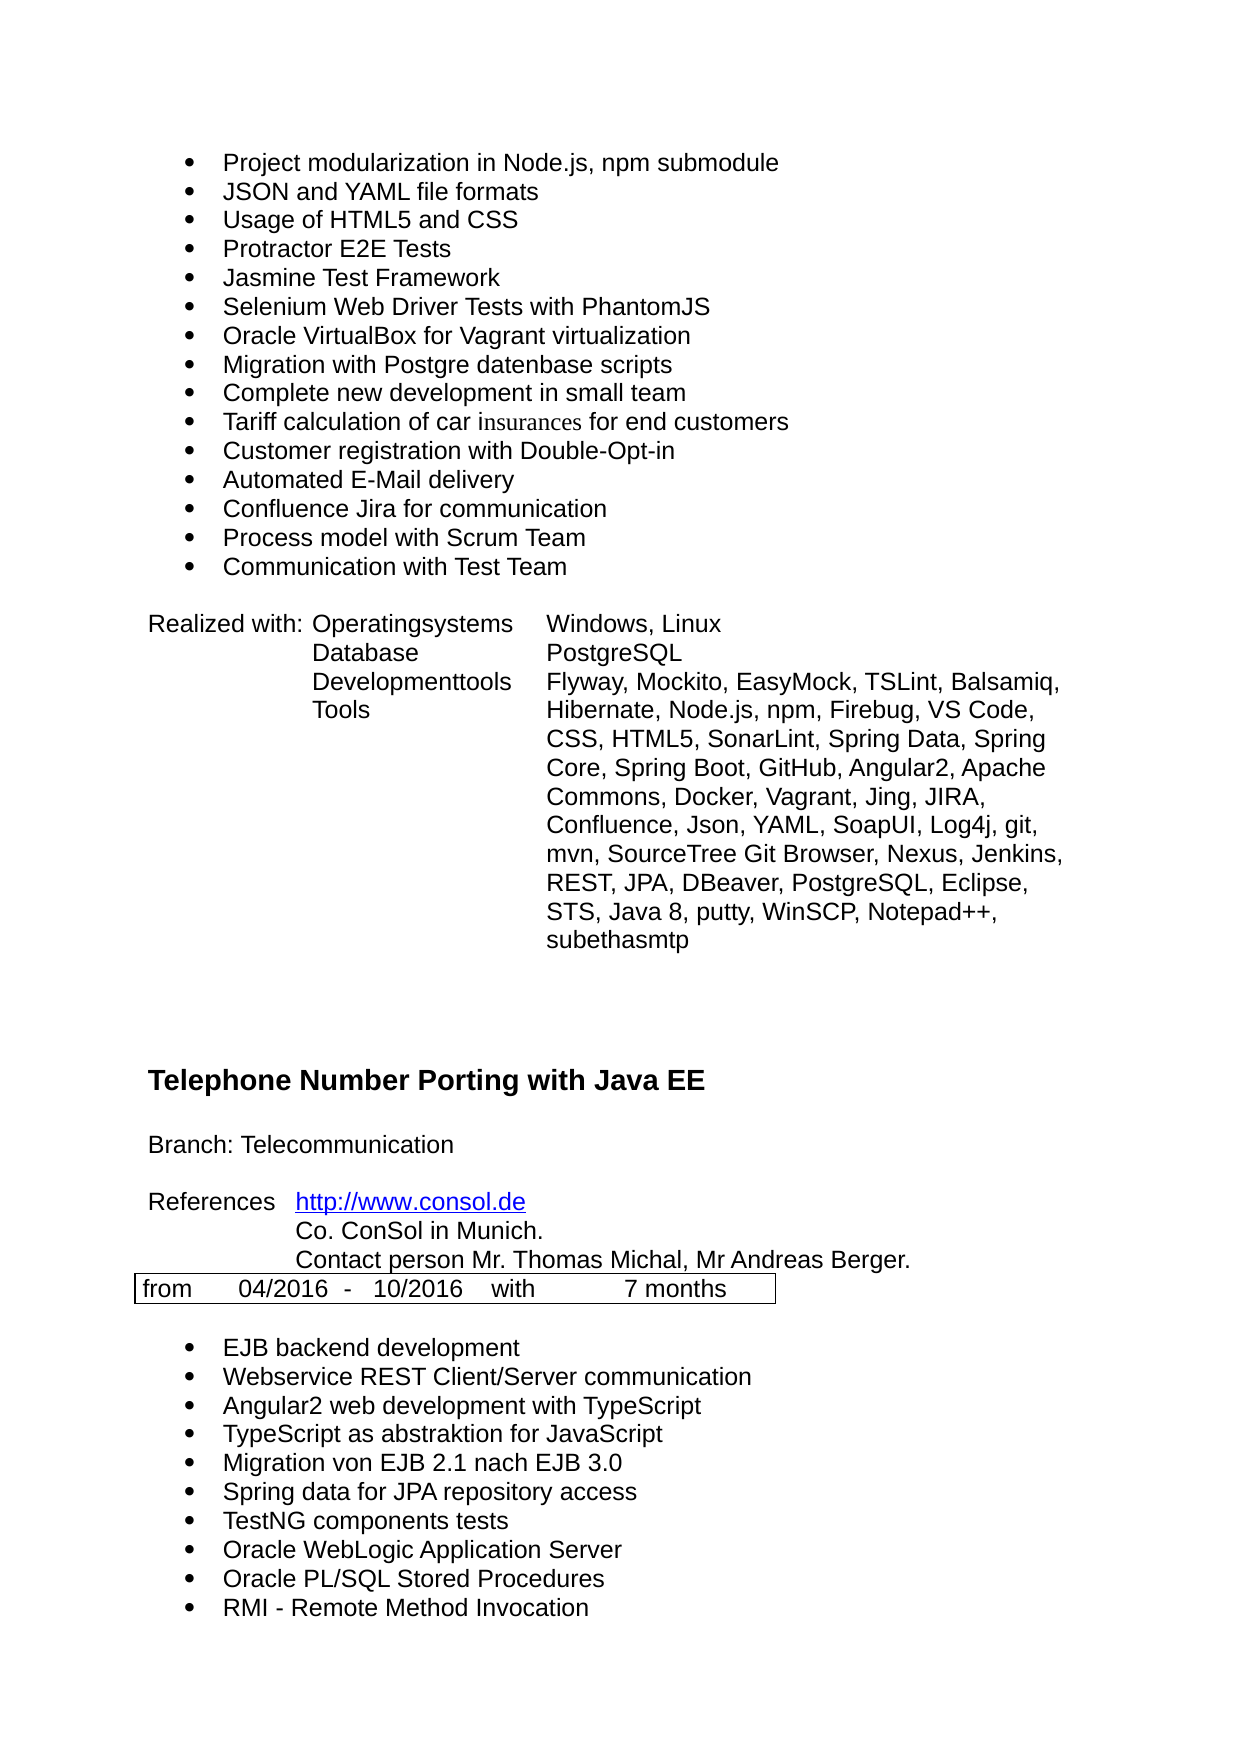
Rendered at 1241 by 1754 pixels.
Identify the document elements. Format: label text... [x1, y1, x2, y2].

list Automated E-Mail delivery [185, 465, 1104, 494]
list Oracle VirtualBox for Vagrant virtualization [185, 321, 1104, 349]
list Customer registration with Double-Opt-in [185, 436, 1104, 465]
table_header 04/2016 [231, 1274, 336, 1303]
list TestNG components tests [185, 1506, 1104, 1535]
subtitle Telephone Number Porting with Java EE [148, 1062, 1104, 1096]
list Confluence Jira for communication [185, 494, 1104, 523]
list Oracle WebLogic Application Server [185, 1535, 1104, 1564]
table_header - [336, 1274, 366, 1303]
table_cell Database [309, 638, 543, 667]
table_header with [484, 1274, 617, 1303]
list Migration von EJB 2.1 nach EJB 3.0 [185, 1448, 1104, 1477]
text Contact person Mr. Thomas Michal, Mr Andreas Berger. [221, 1244, 1104, 1273]
list TypeScript as abstraktion for JavaScript [185, 1419, 1104, 1448]
list Migration with Postgre datenbase scripts [185, 349, 1104, 378]
list Webservice REST Client/Server communication [185, 1362, 1104, 1391]
list EJB backend development [185, 1333, 1104, 1362]
list Communication with Test Team [185, 552, 1104, 580]
list Protractor E2E Tests [185, 234, 1104, 263]
text Branch: Telecommunication [148, 1129, 1104, 1158]
list Usage of HTML5 and CSS [185, 205, 1104, 234]
list Selenium Web Driver Tests with PhantomJS [185, 292, 1104, 321]
list Project modularization in Node.js, npm submodule [185, 148, 1104, 176]
table_header Operatingsystems [309, 609, 543, 638]
table_header 7 months [617, 1274, 775, 1303]
table_cell Developmenttools Tools [309, 667, 543, 954]
list Jasmine Test Framework [185, 263, 1104, 292]
table_header Windows, Linux [543, 609, 1089, 638]
list Process model with Scrum Team [185, 523, 1104, 552]
list RMI - Remote Method Invocation [185, 1593, 1104, 1621]
list Complete new development in small team [185, 378, 1104, 407]
table_header from [136, 1274, 231, 1303]
text Co. ConSol in Munich. [221, 1216, 1104, 1244]
list JSON and YAML file formats [185, 176, 1104, 205]
table_header Realized with: [145, 609, 309, 638]
table_cell Flyway, Mockito, EasyMock, TSLint, Balsamiq, Hibernate, Node.js, npm, Firebug, VS Code, CSS, HTML5, SonarLint, Spring Data, Spring Core, Spring Boot, GitHub, Angular2, Apache Commons, Docker, Vagrant, Jing, JIRA, Confluence, Json, YAML, SoapUI, Log4j, git, mvn, SourceTree Git Browser, Nexus, Jenkins, REST, JPA, DBeaver, PostgreSQL, Eclipse, STS, Java 8, putty, WinSCP, Notepad++, subethasmtp [543, 667, 1089, 954]
list Oracle PL/SQL Stored Procedures [185, 1564, 1104, 1593]
table_cell [145, 638, 309, 667]
list Tariff calculation of car insurances for end customers [185, 407, 1104, 436]
text References http://www.consol.de [148, 1187, 1104, 1216]
table_cell PostgreSQL [543, 638, 1089, 667]
table_header 10/2016 [366, 1274, 484, 1303]
list Angular2 web development with TypeScript [185, 1391, 1104, 1419]
table_cell [145, 667, 309, 954]
list Spring data for JPA repository access [185, 1477, 1104, 1506]
